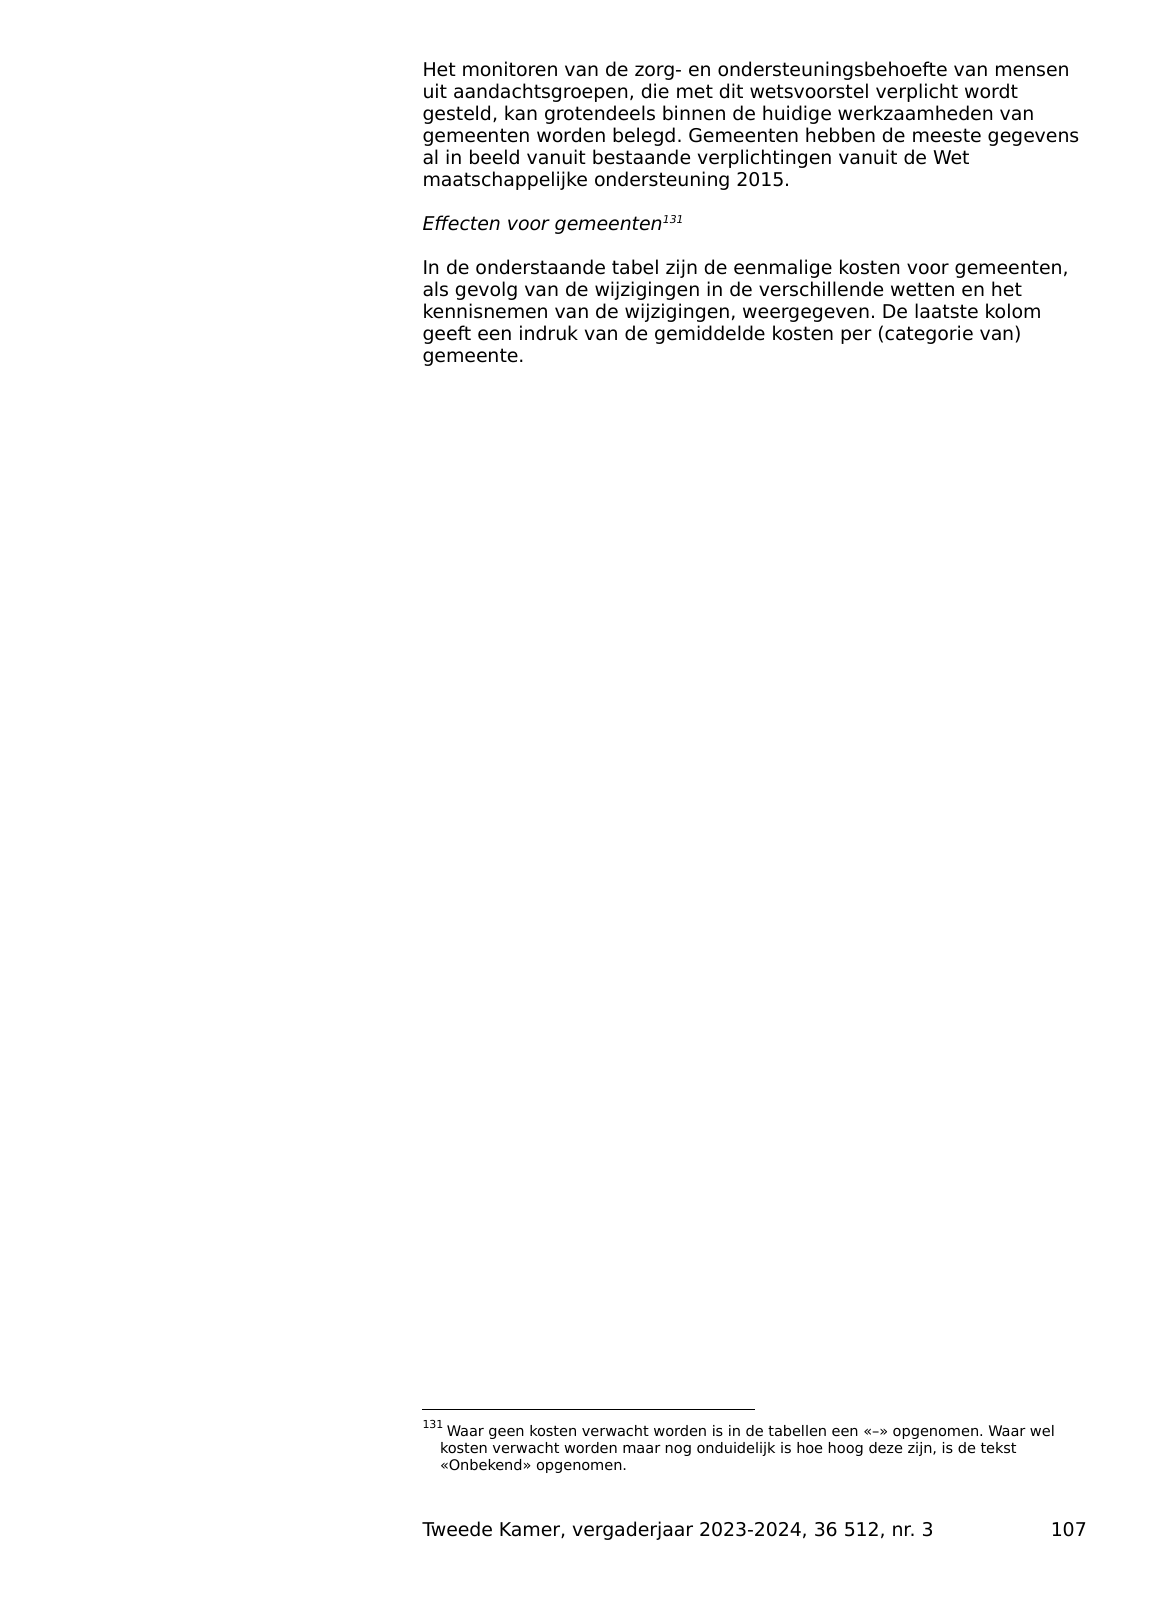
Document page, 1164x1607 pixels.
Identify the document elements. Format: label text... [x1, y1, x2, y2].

subtitle Effecten voor gemeenten [422, 213, 1087, 235]
text In de onderstaande tabel zijn de eenmalige kosten voor gemeenten, als gevolg van de wijzigingen in de verschillende wetten en het kennisnemen van de wijzigingen, weergegeven. De laatste kolom geeft een indruk van de gemiddelde kosten per (categorie van) gemeente. [422, 257, 1087, 367]
text Waar geen kosten verwacht worden is in de tabellen een «–» opgenomen. Waar wel kosten verwacht worden maar nog onduidelijk is hoe hoog deze zijn, is de tekst «Onbekend» opgenomen. [422, 1418, 1087, 1474]
text Het monitoren van de zorg- en ondersteuningsbehoefte van mensen uit aandachtsgroepen, die met dit wetsvoorstel verplicht wordt gesteld, kan grotendeels binnen de huidige werkzaamheden van gemeenten worden belegd. Gemeenten hebben de meeste gegevens al in beeld vanuit bestaande verplichtingen vanuit de Wet maatschappelijke ondersteuning 2015. [422, 59, 1087, 191]
